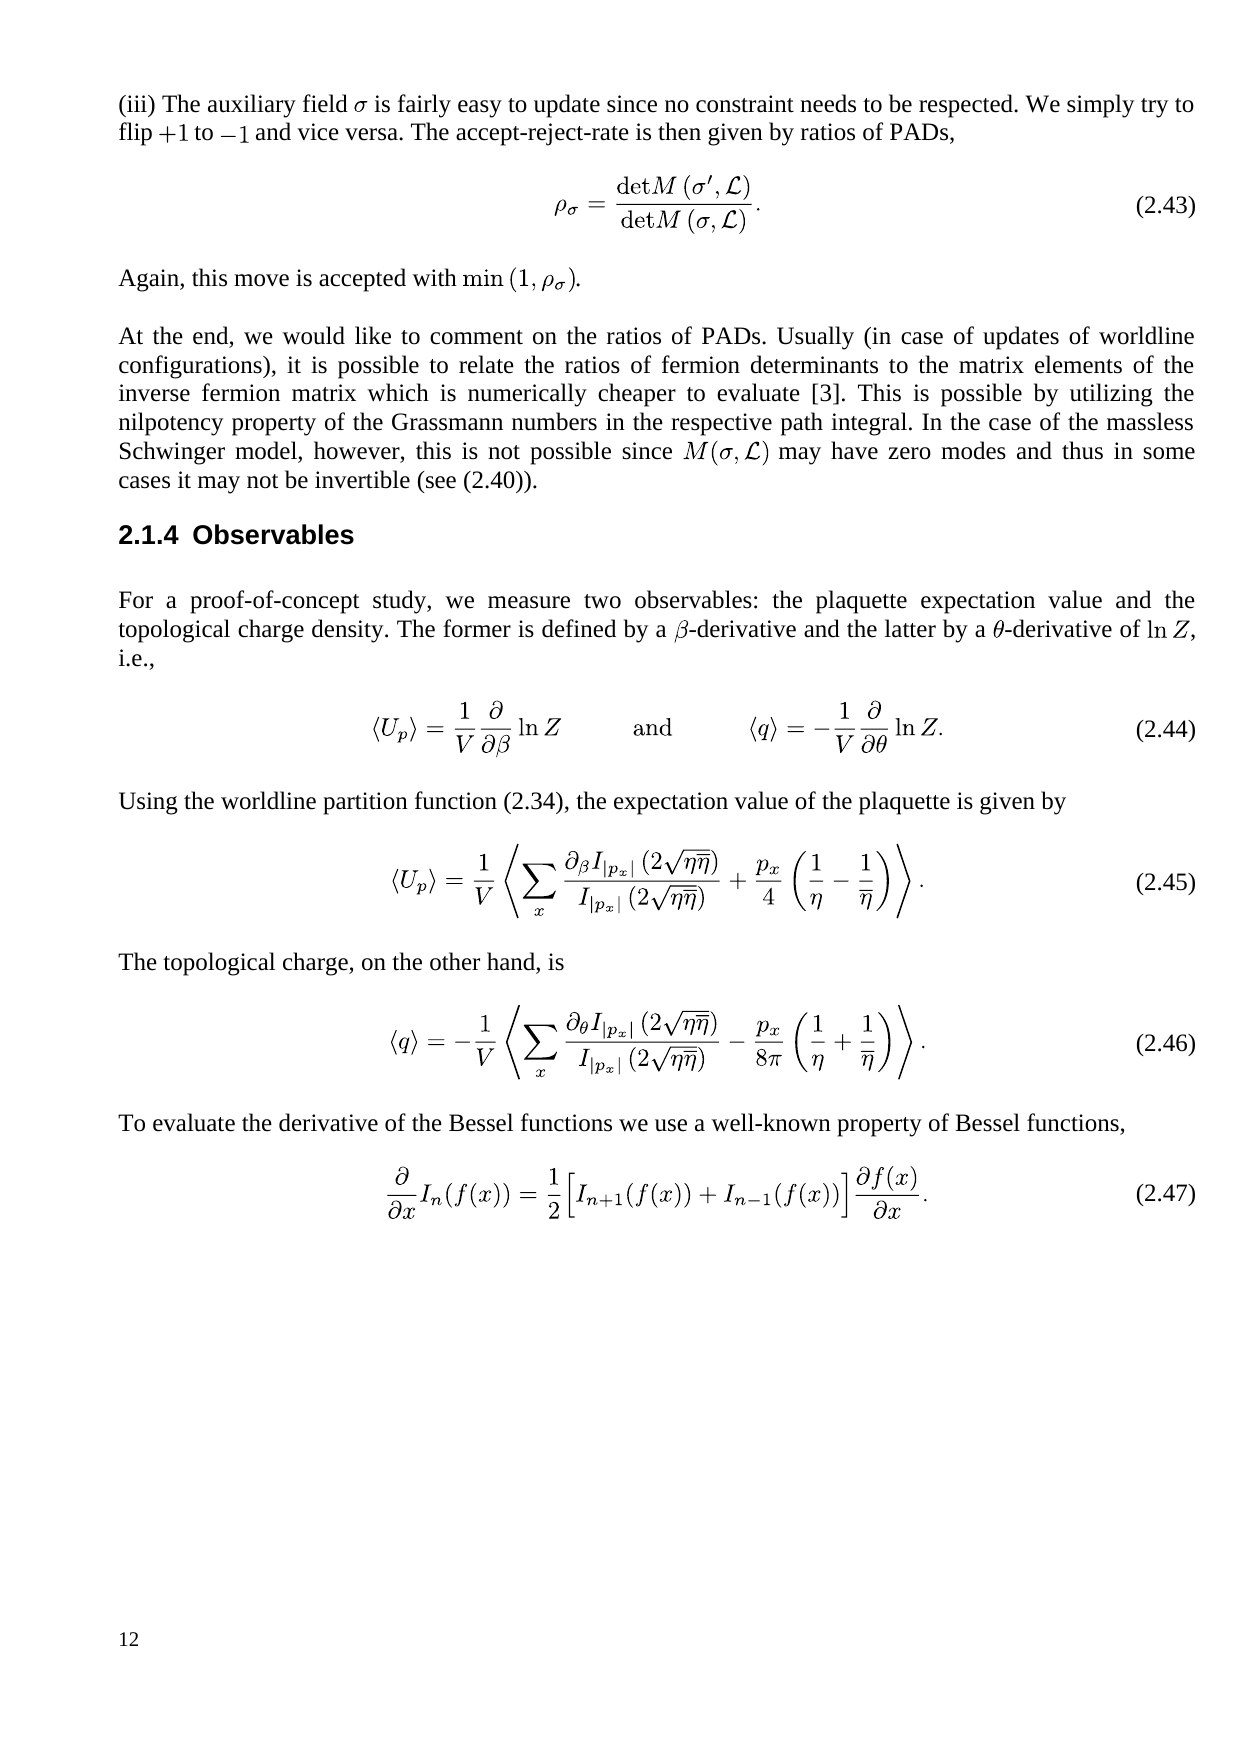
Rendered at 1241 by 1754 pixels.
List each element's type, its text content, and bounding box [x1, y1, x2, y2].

text At the end, we would like to comment on the ratios of PADs. Usually (in case of updates of worldline configurations), it is possible to relate the ratios of fermion determinants to the matrix elements of the inverse fermion matrix which is numerically cheaper to evaluate [3]. This is possible by utilizing the nilpotency property of the Grassmann numbers in the respective path integral. In the case of the massless Schwinger model, however, this is not possible since may have zero modes and thus in some cases it may not be invertible (see (2.40)). [118, 321, 1196, 494]
text For a proof-of-concept study, we measure two observables: the plaquette expectation value and the topological charge density. The former is defined by a -derivative and the latter by a -derivative of , i.e., [118, 586, 1196, 672]
text (2.46) [900, 1005, 1196, 1080]
text [118, 844, 391, 918]
text [118, 1166, 390, 1219]
text Using the worldline partition function (2.34), the expectation value of the plaquette is given by [118, 786, 1196, 815]
text The topological charge, on the other hand, is [118, 947, 1196, 976]
text (2.43) [741, 175, 1196, 234]
text [118, 701, 371, 757]
subtitle Observables [118, 519, 1196, 551]
text [118, 175, 693, 234]
text To evaluate the derivative of the Bessel functions we use a well-known property of Bessel functions, [118, 1108, 1196, 1137]
text (2.44) [941, 701, 1196, 757]
text (iii) The auxiliary field is fairly easy to update since no constraint needs to be respected. We simply try to flip to and vice versa. The accept-reject-rate is then given by ratios of PADs, [118, 89, 1196, 146]
text (2.45) [922, 844, 1196, 918]
text (2.47) [898, 1166, 1196, 1219]
text Again, this move is accepted with . [118, 263, 1196, 292]
text [118, 1005, 518, 1080]
